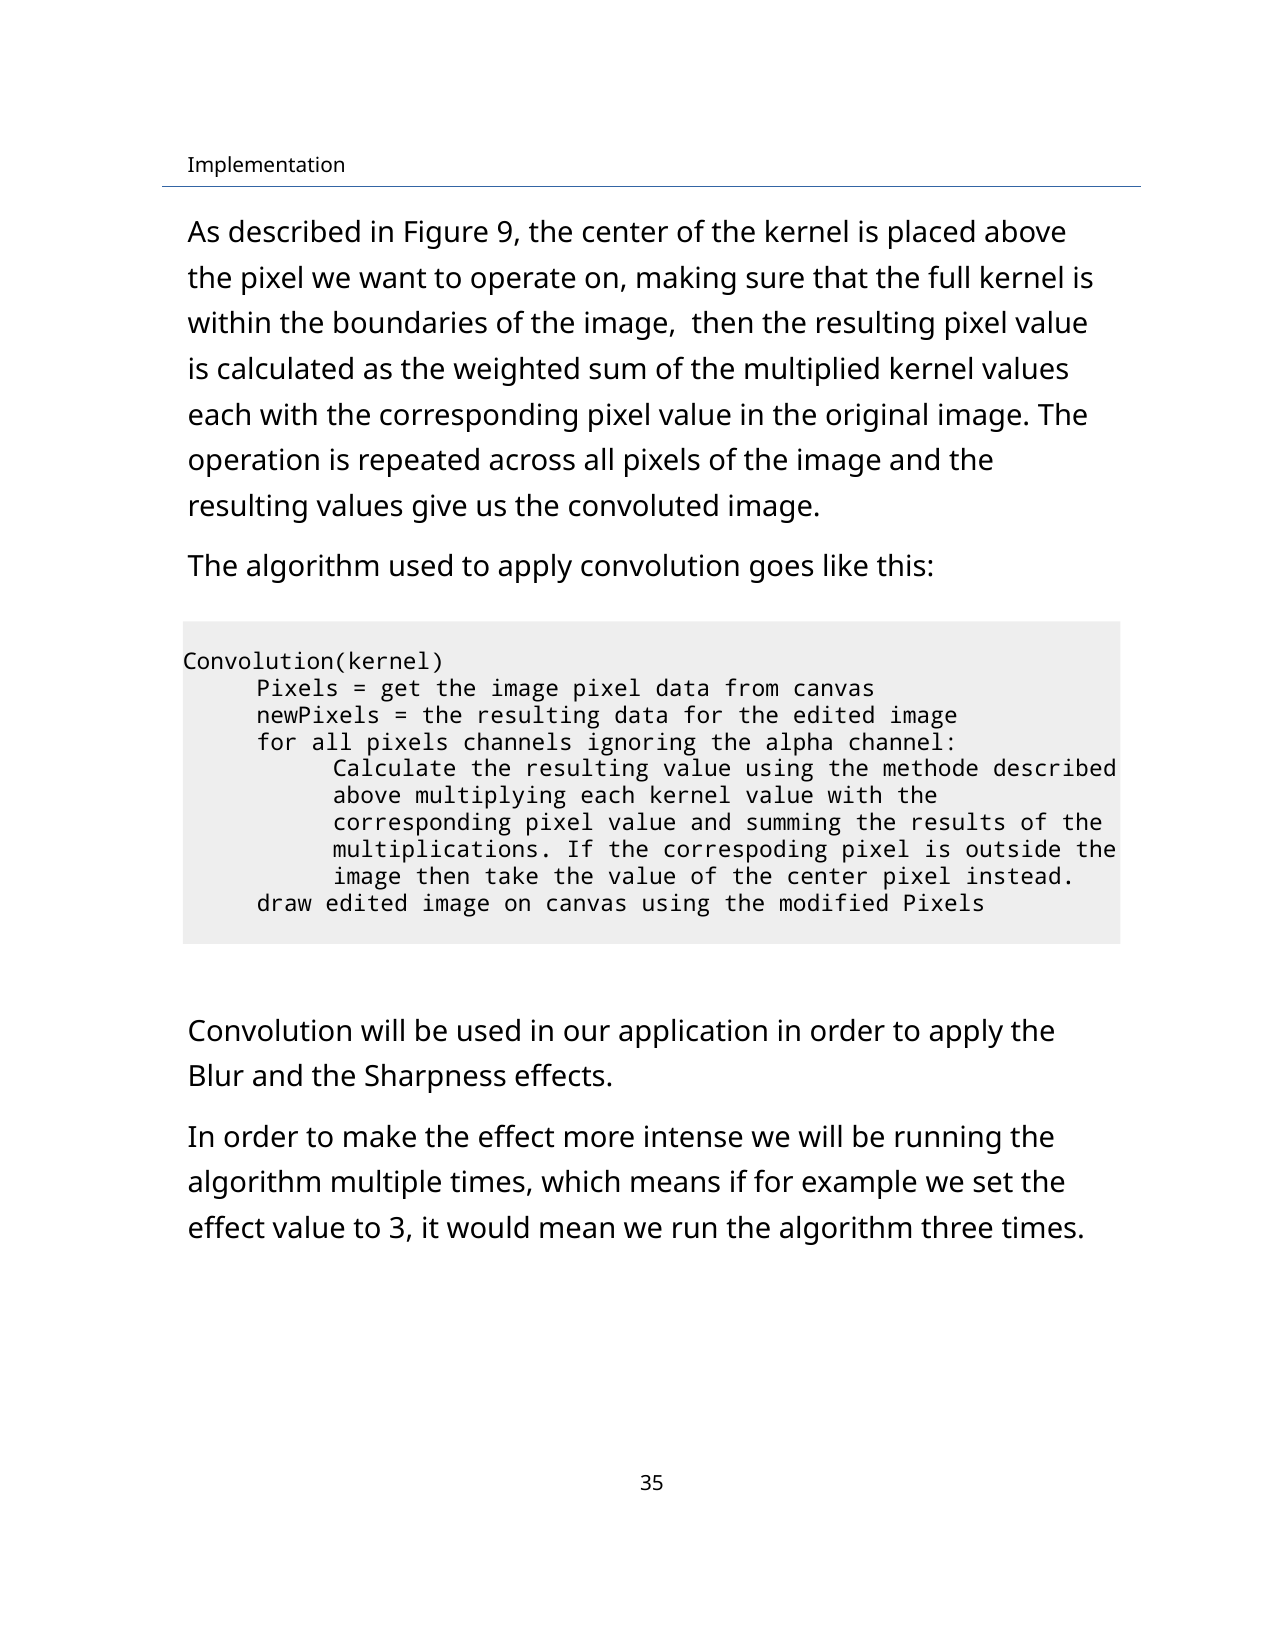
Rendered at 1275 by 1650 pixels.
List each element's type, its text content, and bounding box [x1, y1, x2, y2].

text In order to make the effect more intense we will be running the algorithm multiple times, which means if for example we set the effect value to 3, it would mean we run the algorithm three times. [187, 1116, 1116, 1247]
text Convolution will be used in our application in order to apply the Blur and the Sharpness effects. [187, 1010, 1116, 1095]
text The algorithm used to apply convolution goes like this: [187, 545, 1116, 585]
text As described in Figure 9, the center of the kernel is placed above the pixel we want to operate on, making sure that the full kernel is within the boundaries of the image, then the resulting pixel value is calculated as the weighted sum of the multiplied kernel values each with the corresponding pixel value in the original image. The operation is repeated across all pixels of the image and the resulting values give us the convoluted image. [187, 211, 1116, 525]
